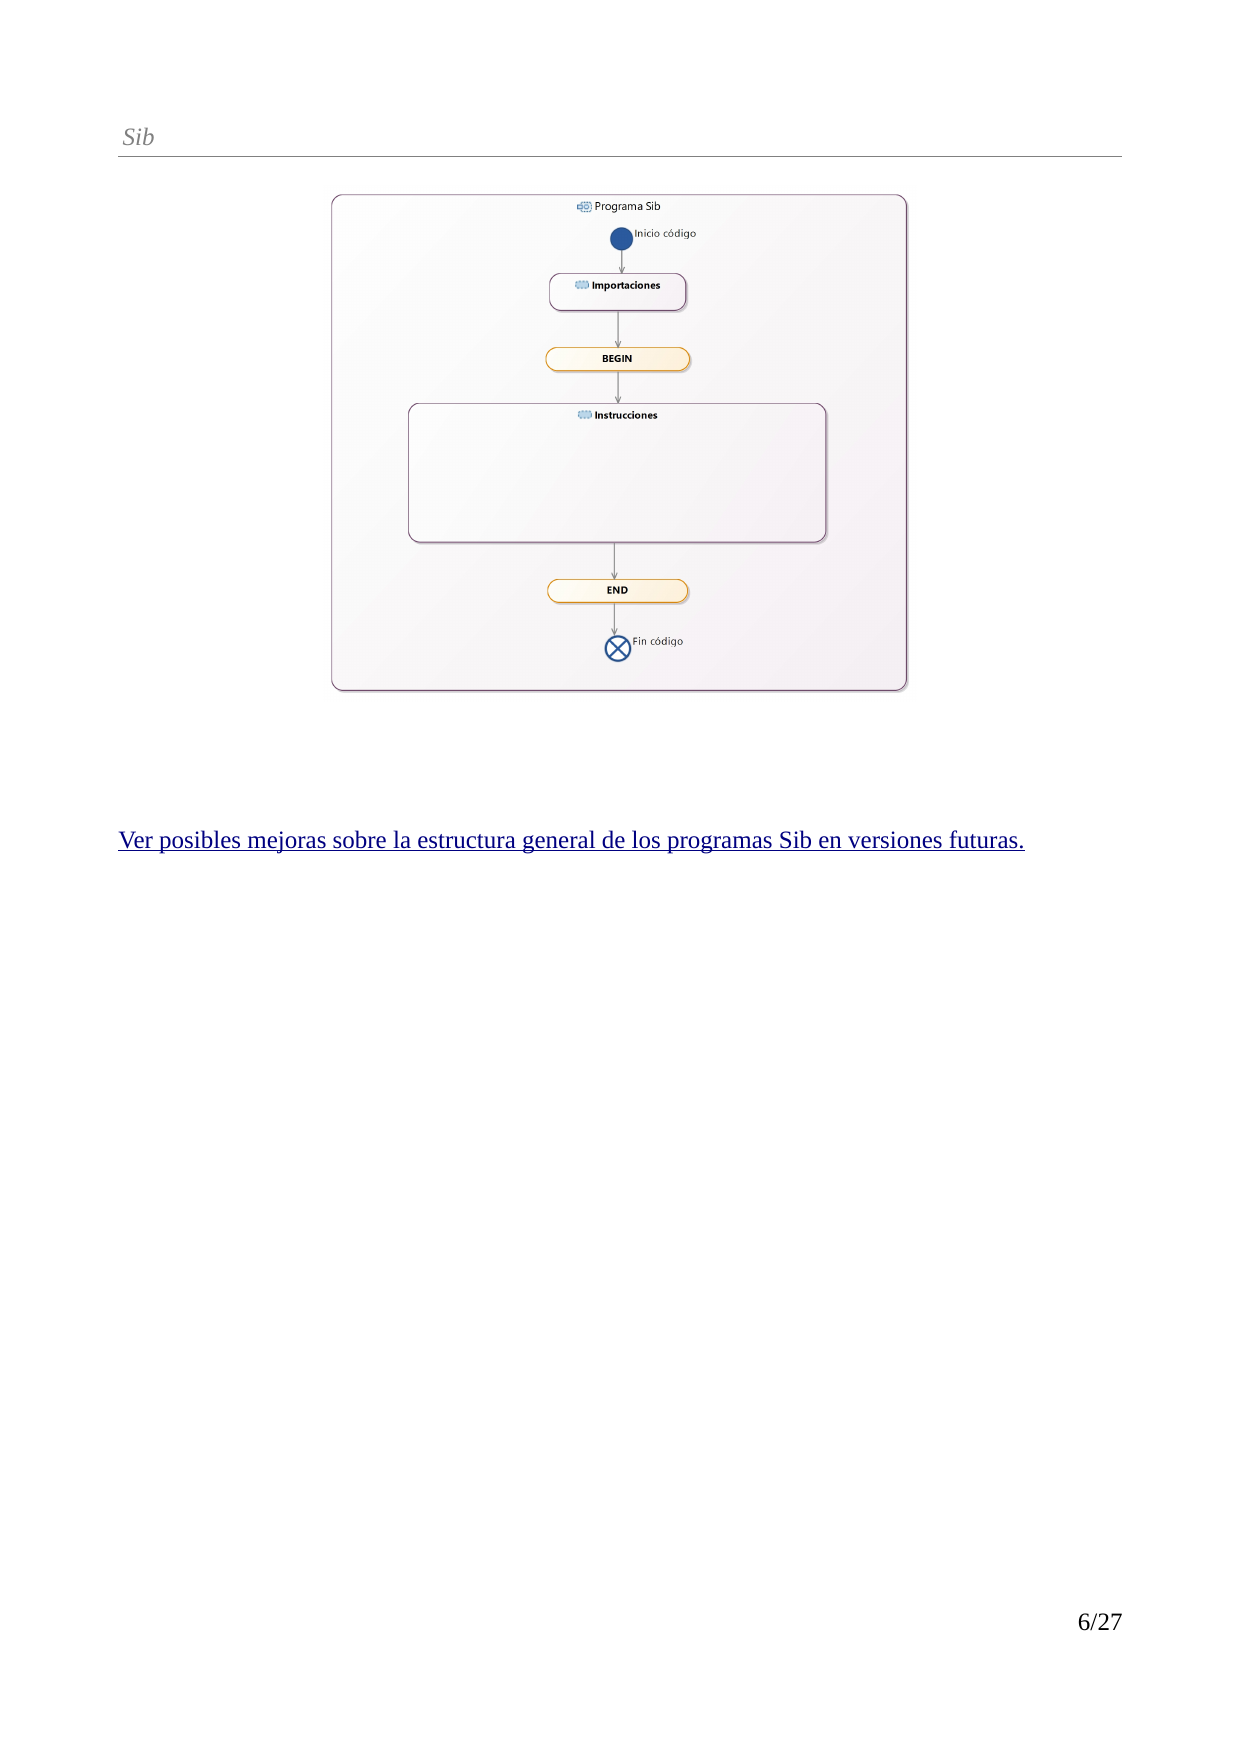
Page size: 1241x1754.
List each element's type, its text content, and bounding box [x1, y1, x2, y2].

picture [322, 185, 918, 702]
text Ver posibles mejoras sobre la estructura general de los programas Sib en versiones futuras. [118, 825, 1122, 854]
